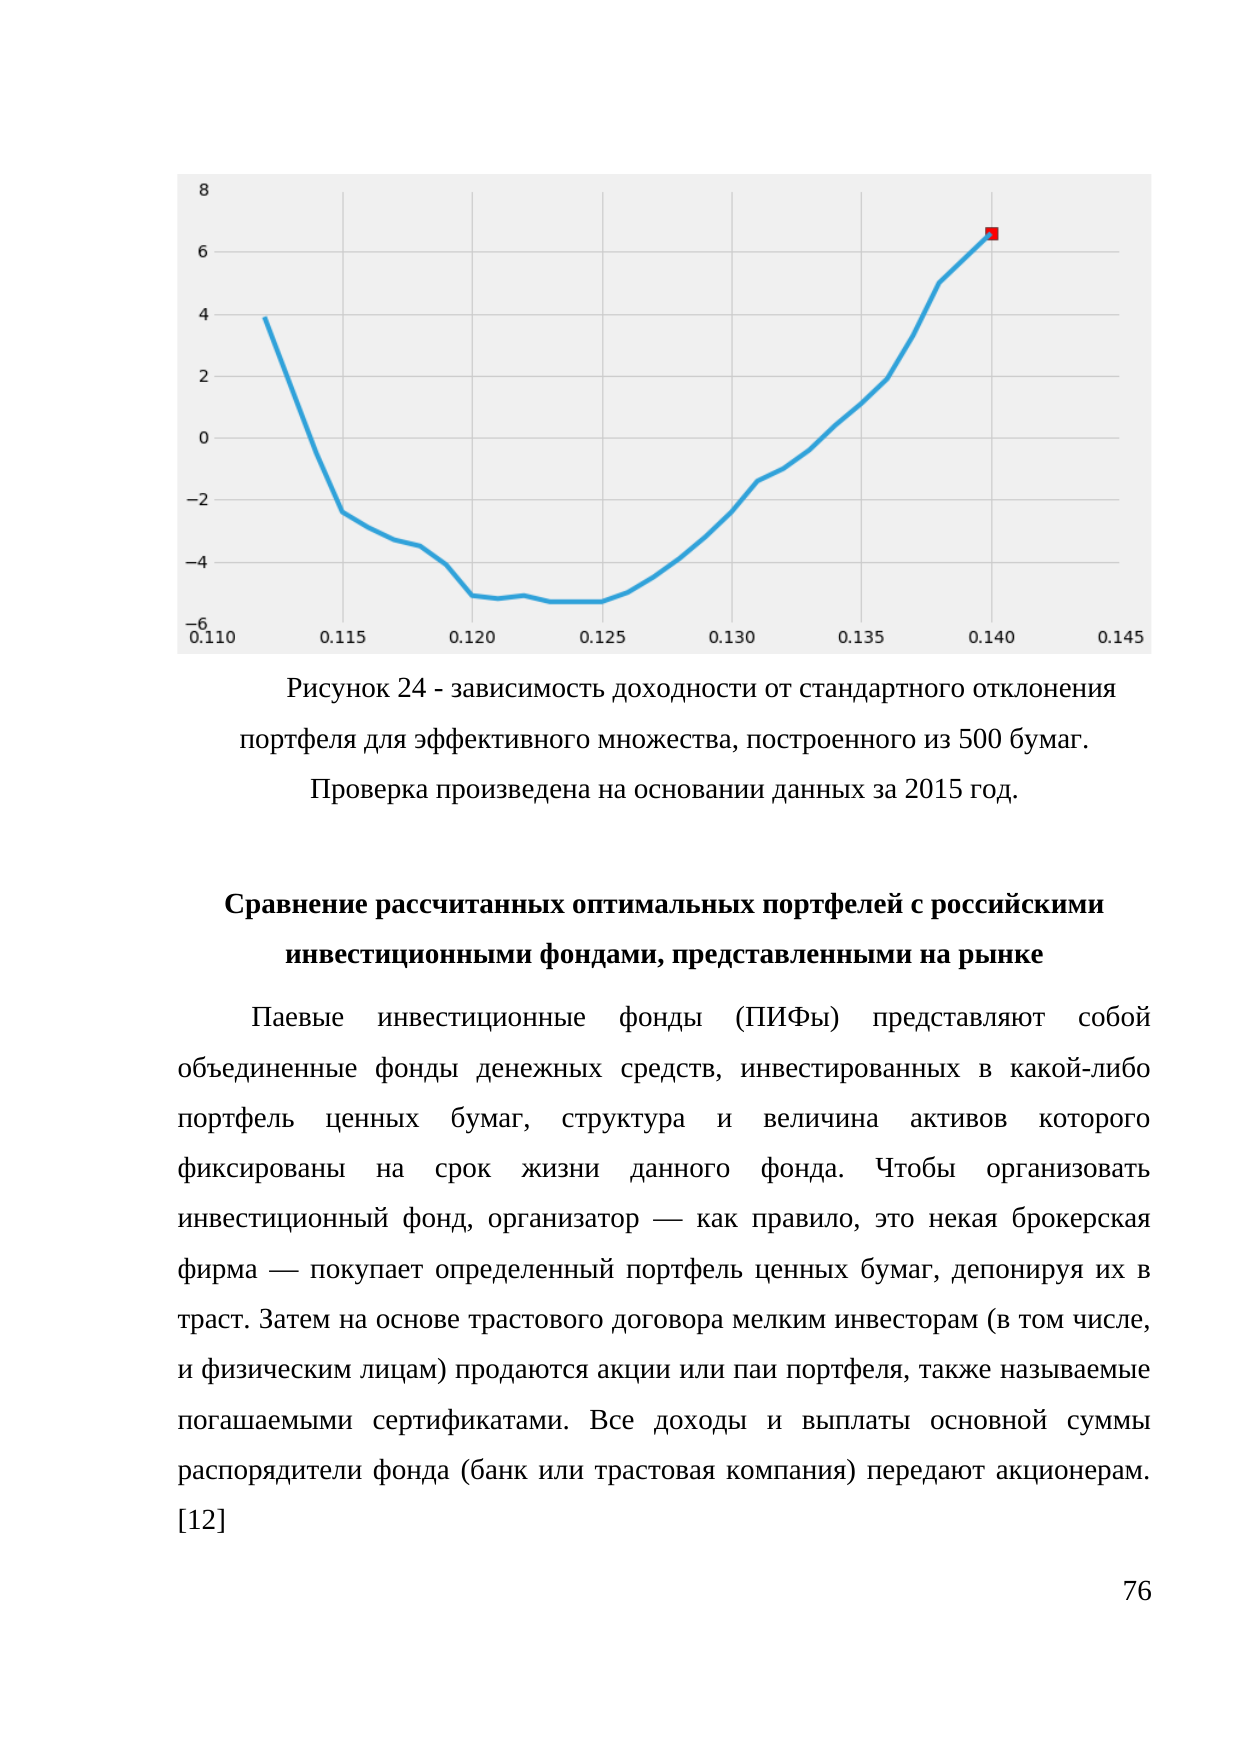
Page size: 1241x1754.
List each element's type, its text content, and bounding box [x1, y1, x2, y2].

text Паевые инвестиционные фонды (ПИФы) представляют собой объединенные фонды денежных средств, инвестированных в какой-либо портфель ценных бумаг, структура и величина активов которого фиксированы на срок жизни данного фонда. Чтобы организовать инвестиционный фонд, организатор — как правило, это некая брокерская фирма — покупает определенный портфель ценных бумаг, депонируя их в траст. Затем на основе трастового договора мелким инвесторам (в том числе, и физическим лицам) продаются акции или паи портфеля, также называемые погашаемыми сертификатами. Все доходы и выплаты основной суммы распорядители фонда (банк или трастовая компания) передают акционерам.[12] [177, 999, 1152, 1536]
text Рисунок 24 - зависимость доходности от стандартного отклонения портфеля для эффективного множества, построенного из 500 бумаг. Проверка произведена на основании данных за 2015 год. [177, 654, 1152, 804]
subtitle Сравнение рассчитанных оптимальных портфелей с российскими инвестиционными фондами, представленными на рынке [177, 886, 1152, 970]
picture [177, 174, 1152, 654]
